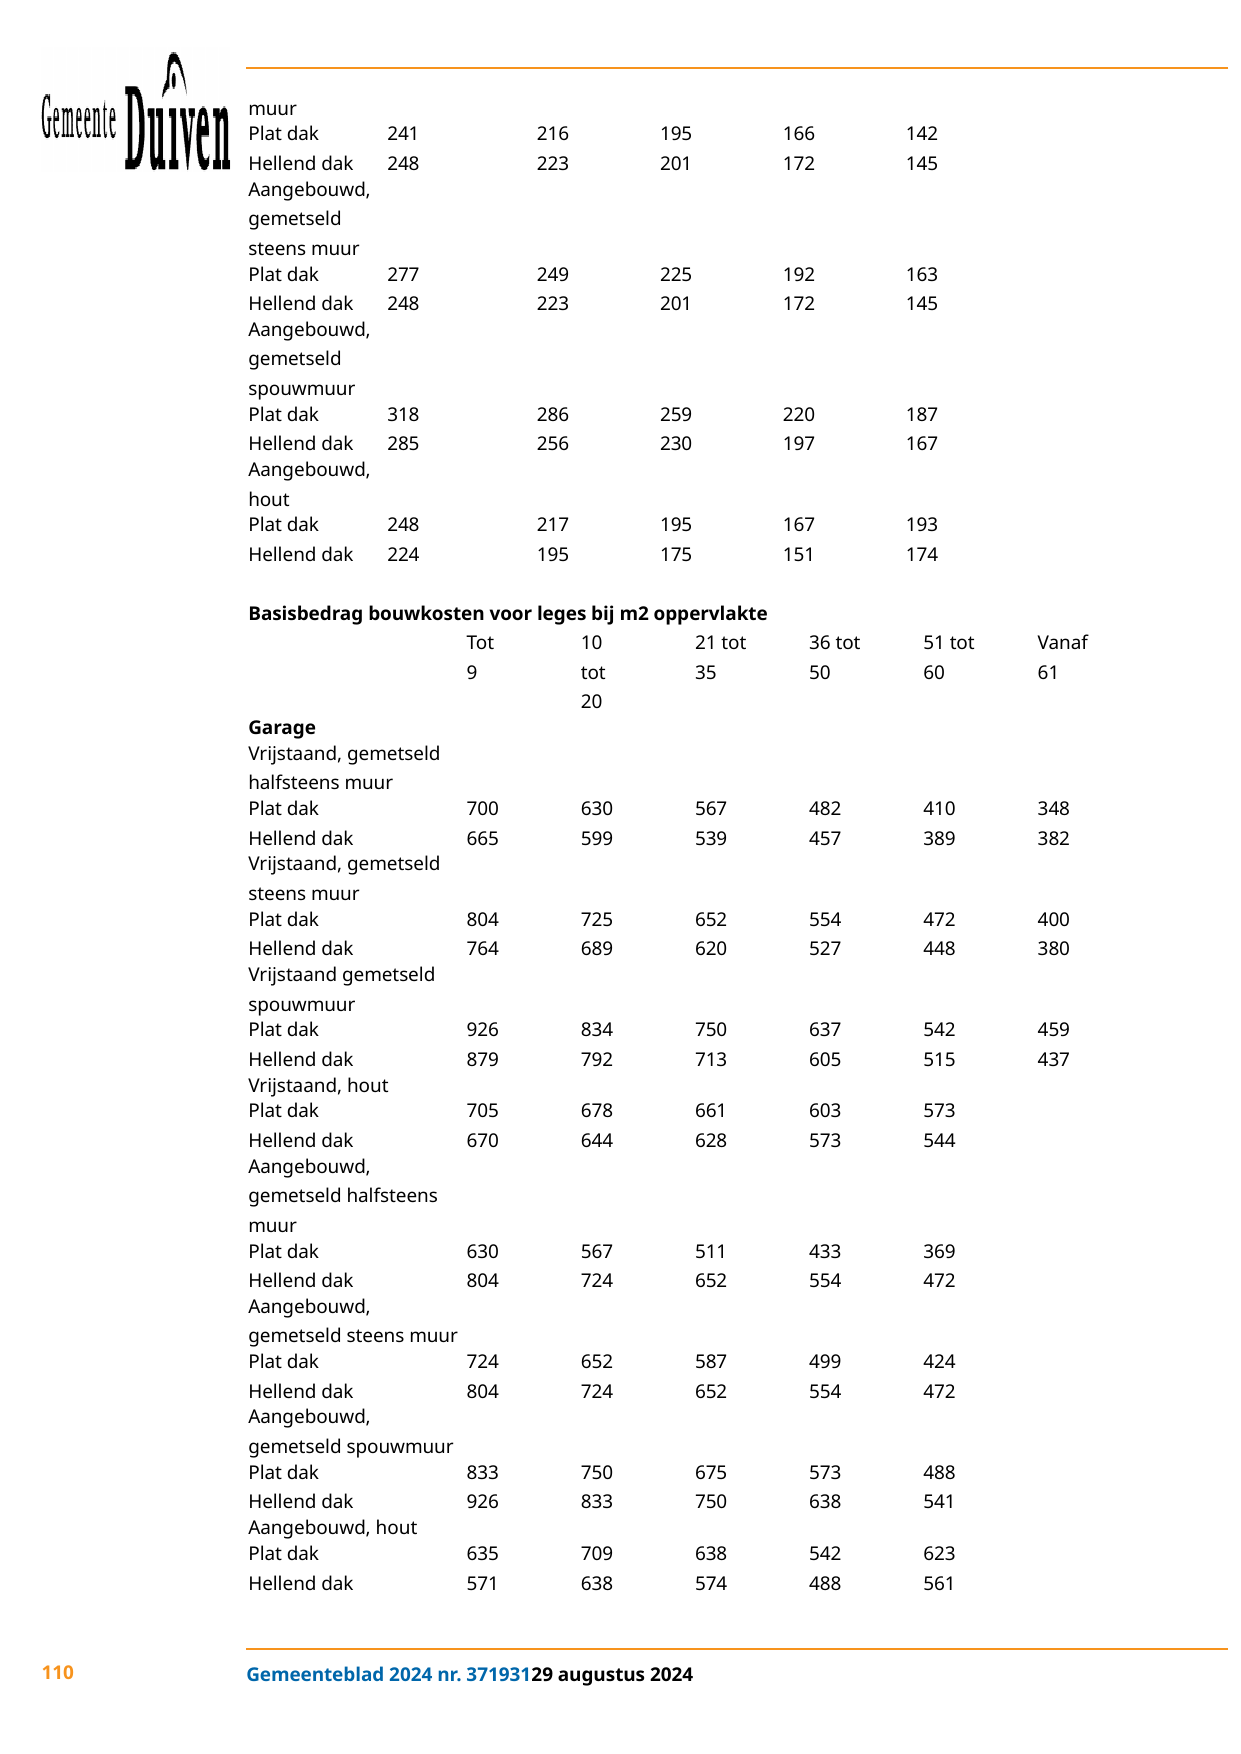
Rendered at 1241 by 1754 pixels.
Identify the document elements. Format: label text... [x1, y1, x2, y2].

table_cell 567 724 [581, 1238, 695, 1293]
table_cell 834 792 [581, 1017, 695, 1072]
table_cell 286 256 [537, 401, 660, 456]
table_cell Aangebouwd, gemetseld spouwmuur [248, 316, 387, 401]
table_cell 488 541 [923, 1459, 1037, 1514]
table_cell 804 764 [466, 906, 581, 961]
table_cell 192 172 [783, 261, 906, 316]
table_cell [1029, 176, 1152, 261]
table_cell [466, 1514, 581, 1540]
table_cell [923, 740, 1037, 795]
table_cell [783, 176, 906, 261]
table_cell [695, 1404, 809, 1459]
table_cell [581, 1153, 695, 1238]
table_cell [695, 1293, 809, 1348]
table_cell 630 804 [466, 1238, 581, 1293]
table_cell 167 151 [783, 512, 906, 567]
table_cell Plat dak Hellend dak [248, 512, 387, 567]
table_cell 554 527 [809, 906, 923, 961]
table_cell [1038, 1072, 1152, 1098]
table_cell 635 571 [466, 1540, 581, 1595]
table_cell 700 665 [466, 795, 581, 851]
table_cell [809, 851, 923, 906]
table_cell [1038, 1349, 1152, 1404]
table_cell [783, 316, 906, 401]
table_cell 511 652 [695, 1238, 809, 1293]
table_header 36 tot 50 [809, 629, 923, 714]
table_cell 573 544 [923, 1098, 1037, 1153]
table_cell [906, 316, 1028, 401]
table_cell [581, 961, 695, 1017]
table_cell [537, 456, 660, 512]
table_cell [1029, 401, 1152, 456]
table_cell [537, 316, 660, 401]
table_cell [923, 714, 1037, 740]
table_cell [809, 1404, 923, 1459]
table_header 10 tot 20 [581, 629, 695, 714]
table_cell [660, 176, 783, 261]
table_cell 724 804 [466, 1349, 581, 1404]
table_cell [1038, 1459, 1152, 1514]
table_cell 482 457 [809, 795, 923, 851]
table_cell 220 197 [783, 401, 906, 456]
table_cell 499 554 [809, 1349, 923, 1404]
table_cell Aangebouwd, gemetseld steens muur [248, 176, 387, 261]
table_cell [1038, 1404, 1152, 1459]
table_cell 187 167 [906, 401, 1028, 456]
table_cell 750 833 [581, 1459, 695, 1514]
table_cell [537, 176, 660, 261]
table_cell Aangebouwd, gemetseld spouwmuur [248, 1404, 466, 1459]
table_cell [695, 740, 809, 795]
table_cell [1038, 1153, 1152, 1238]
table_cell [660, 95, 783, 121]
table_cell [783, 95, 906, 121]
table_cell [466, 1153, 581, 1238]
table_cell Plat dak Hellend dak [248, 906, 466, 961]
table_cell [809, 714, 923, 740]
table_cell Vrijstaand, gemetseld steens muur [248, 851, 466, 906]
table_cell muur [248, 95, 387, 121]
table_cell [466, 961, 581, 1017]
table_cell 926 879 [466, 1017, 581, 1072]
table_cell [923, 1514, 1037, 1540]
table_cell 459 437 [1038, 1017, 1152, 1072]
table_cell Aangebouwd, gemetseld halfsteens muur [248, 1153, 466, 1238]
table_cell [660, 316, 783, 401]
table_cell 369 472 [923, 1238, 1037, 1293]
table_cell Vrijstaand, hout [248, 1072, 466, 1098]
table_cell 542 515 [923, 1017, 1037, 1072]
table_cell Vrijstaand gemetseld spouwmuur [248, 961, 466, 1017]
table_cell [387, 316, 537, 401]
table_cell Plat dak Hellend dak [248, 1238, 466, 1293]
table_cell 142 145 [906, 121, 1028, 176]
table_cell [923, 1072, 1037, 1098]
table_cell 248 224 [387, 512, 537, 567]
table_header 51 tot 60 [923, 629, 1037, 714]
table_cell 400 380 [1038, 906, 1152, 961]
table_header Tot 9 [466, 629, 581, 714]
table_cell 193 174 [906, 512, 1028, 567]
table_cell [906, 176, 1028, 261]
table_cell 652 620 [695, 906, 809, 961]
table_cell Plat dak Hellend dak [248, 1098, 466, 1153]
table_cell [695, 1514, 809, 1540]
table_cell [387, 456, 537, 512]
table_cell 195 175 [660, 512, 783, 567]
table_cell [809, 1072, 923, 1098]
table_cell 587 652 [695, 1349, 809, 1404]
table_cell [695, 1153, 809, 1238]
table_cell [466, 1404, 581, 1459]
table_cell 195 201 [660, 121, 783, 176]
table_cell [581, 851, 695, 906]
table_cell [581, 1514, 695, 1540]
table_cell [466, 1072, 581, 1098]
table_cell [695, 961, 809, 1017]
table_cell 833 926 [466, 1459, 581, 1514]
table_cell Garage [248, 714, 466, 740]
table_cell 709 638 [581, 1540, 695, 1595]
table_cell [1038, 1514, 1152, 1540]
table_cell [923, 961, 1037, 1017]
table_cell [1038, 961, 1152, 1017]
table_cell Plat dak Hellend dak [248, 795, 466, 851]
table_cell [466, 740, 581, 795]
table_cell 424 472 [923, 1349, 1037, 1404]
table_cell [387, 176, 537, 261]
table_cell 638 574 [695, 1540, 809, 1595]
table_cell 725 689 [581, 906, 695, 961]
table_cell Plat dak Hellend dak [248, 1017, 466, 1072]
table_cell [1029, 456, 1152, 512]
table_cell [387, 95, 537, 121]
table_cell [466, 714, 581, 740]
table_cell [537, 95, 660, 121]
table_cell Plat dak Hellend dak [248, 121, 387, 176]
table_cell 630 599 [581, 795, 695, 851]
table_cell [1038, 1293, 1152, 1348]
table_cell Plat dak Hellend dak [248, 1349, 466, 1404]
table_cell 217 195 [537, 512, 660, 567]
table_cell [1038, 1238, 1152, 1293]
table_cell [1038, 1540, 1152, 1595]
table_cell 216 223 [537, 121, 660, 176]
table_cell [581, 714, 695, 740]
table_cell [660, 456, 783, 512]
table_cell Aangebouwd, hout [248, 456, 387, 512]
table_cell [1038, 740, 1152, 795]
table_cell 163 145 [906, 261, 1028, 316]
table_cell [923, 1404, 1037, 1459]
table_cell 573 638 [809, 1459, 923, 1514]
table_header Vanaf 61 [1038, 629, 1152, 714]
table_cell 661 628 [695, 1098, 809, 1153]
table_cell Plat dak Hellend dak [248, 1540, 466, 1595]
table_cell [695, 851, 809, 906]
table_cell 542 488 [809, 1540, 923, 1595]
table_cell Plat dak Hellend dak [248, 261, 387, 316]
table_cell Plat dak Hellend dak [248, 401, 387, 456]
table_cell [581, 740, 695, 795]
table_cell [581, 1404, 695, 1459]
picture [41, 47, 231, 172]
table_cell Aangebouwd, hout [248, 1514, 466, 1540]
table_cell 277 248 [387, 261, 537, 316]
table_cell [581, 1072, 695, 1098]
table_cell Plat dak Hellend dak [248, 1459, 466, 1514]
table_cell [1038, 1098, 1152, 1153]
table_cell 259 230 [660, 401, 783, 456]
table_cell [923, 1293, 1037, 1348]
table_header 21 tot 35 [695, 629, 809, 714]
table_cell [1038, 851, 1152, 906]
table_cell 225 201 [660, 261, 783, 316]
table_cell [809, 1293, 923, 1348]
table_cell [581, 1293, 695, 1348]
table_cell [695, 714, 809, 740]
table_cell 433 554 [809, 1238, 923, 1293]
table_cell [1029, 261, 1152, 316]
table_cell [1038, 714, 1152, 740]
table_cell [466, 1293, 581, 1348]
table_cell Aangebouwd, gemetseld steens muur [248, 1293, 466, 1348]
table_cell 652 724 [581, 1349, 695, 1404]
table_cell 249 223 [537, 261, 660, 316]
text Basisbedrag bouwkosten voor leges bij m2 oppervlakte [248, 600, 1152, 625]
table_cell [809, 1514, 923, 1540]
table_cell [923, 851, 1037, 906]
table_header [248, 629, 466, 714]
table_cell [466, 851, 581, 906]
table_cell 603 573 [809, 1098, 923, 1153]
table_cell 166 172 [783, 121, 906, 176]
table_cell [783, 456, 906, 512]
table_cell 705 670 [466, 1098, 581, 1153]
table_cell [695, 1072, 809, 1098]
table_cell [809, 1153, 923, 1238]
table_cell 678 644 [581, 1098, 695, 1153]
table_cell [1029, 121, 1152, 176]
table_cell [1029, 512, 1152, 567]
table_cell 675 750 [695, 1459, 809, 1514]
table_cell 241 248 [387, 121, 537, 176]
table_cell [809, 740, 923, 795]
table_cell 623 561 [923, 1540, 1037, 1595]
table_cell 472 448 [923, 906, 1037, 961]
table_cell 750 713 [695, 1017, 809, 1072]
table_cell 318 285 [387, 401, 537, 456]
table_cell 410 389 [923, 795, 1037, 851]
table_cell [923, 1153, 1037, 1238]
table_cell [1029, 95, 1152, 121]
table_cell Vrijstaand, gemetseld halfsteens muur [248, 740, 466, 795]
table_cell [906, 456, 1028, 512]
table_cell 567 539 [695, 795, 809, 851]
table_cell [809, 961, 923, 1017]
table_cell [1029, 316, 1152, 401]
table_cell 348 382 [1038, 795, 1152, 851]
table_cell 637 605 [809, 1017, 923, 1072]
table_cell [906, 95, 1028, 121]
